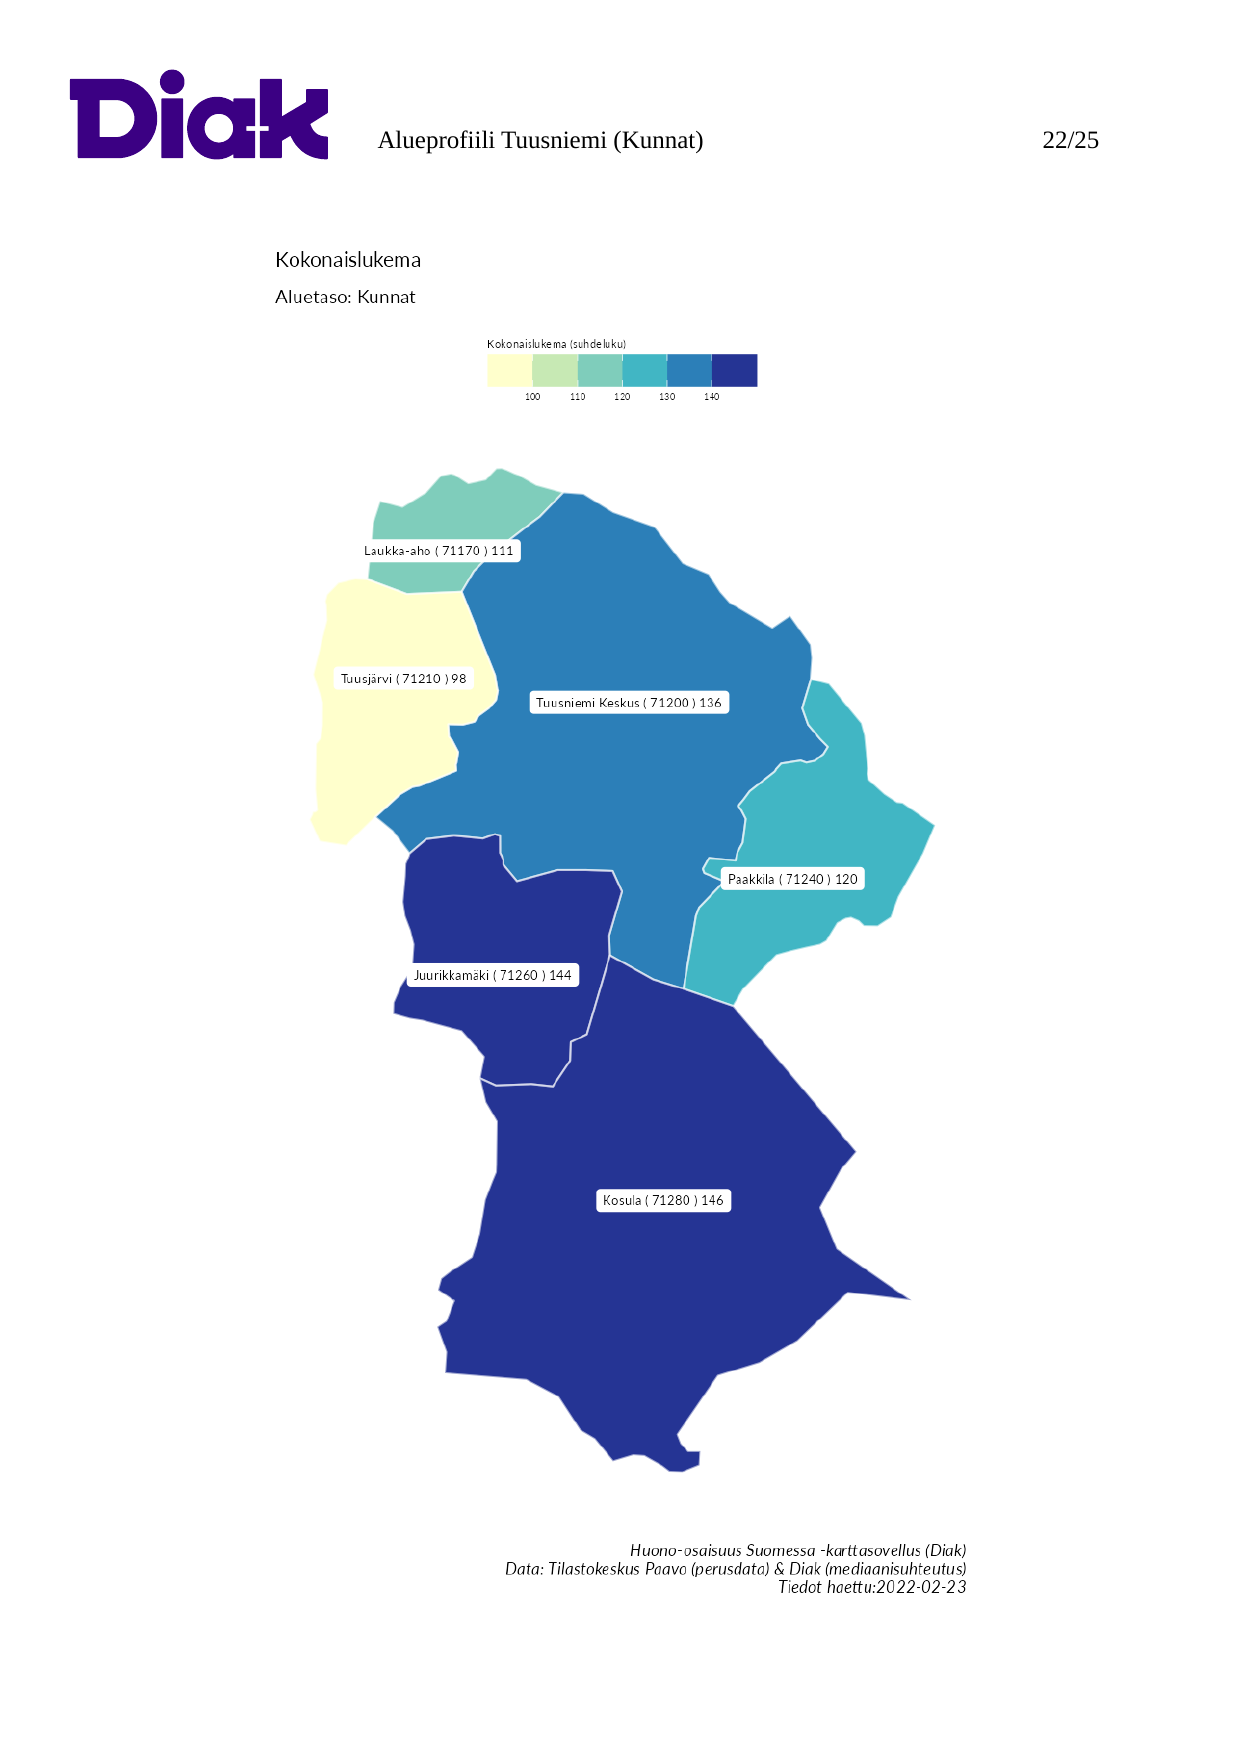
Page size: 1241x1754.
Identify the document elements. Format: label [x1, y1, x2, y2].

picture [61, 196, 1179, 1651]
